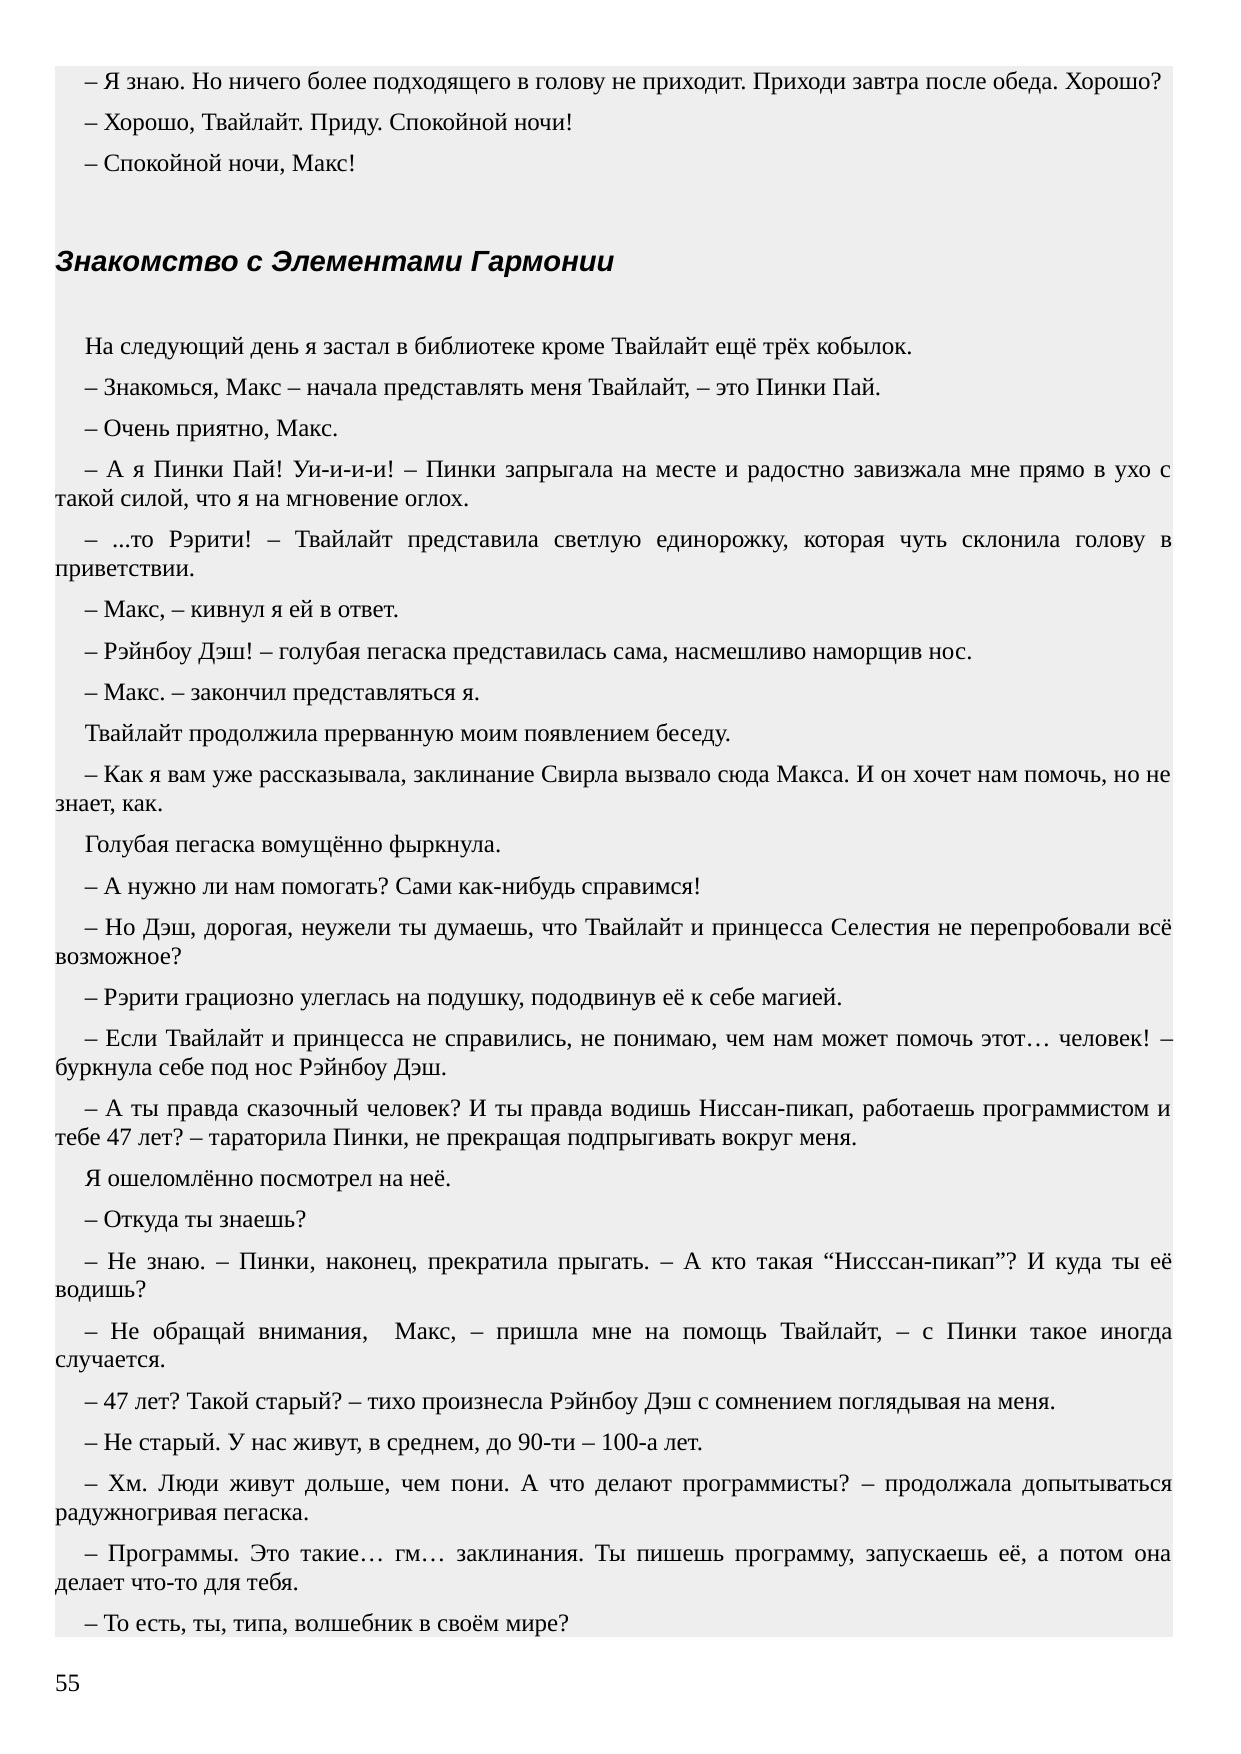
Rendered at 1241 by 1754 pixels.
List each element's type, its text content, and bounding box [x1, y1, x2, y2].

text – То есть, ты, типа, волшебник в своём мире? [55, 1608, 1173, 1637]
text – Но Дэш, дорогая, неужели ты думаешь, что Твайлайт и принцесса Селестия не перепробовали всё возможное? [55, 912, 1173, 969]
text – Очень приятно, Макс. [55, 413, 1173, 442]
text – Знакомься, Макс – начала представлять меня Твайлайт, – это Пинки Пай. [55, 372, 1173, 401]
text – Я знаю. Но ничего более подходящего в голову не приходит. Приходи завтра после обеда. Хорошо? [55, 66, 1173, 95]
text – Не старый. У нас живут, в среднем, до 90-ти – 100-а лет. [55, 1427, 1173, 1456]
text – Макс. – закончил представляться я. [55, 677, 1173, 706]
text – А ты правда сказочный человек? И ты правда водишь Ниссан-пикап, работаешь программистом и тебе 47 лет? – тараторила Пинки, не прекращая подпрыгивать вокруг меня. [55, 1093, 1173, 1151]
text – Хорошо, Твайлайт. Приду. Спокойной ночи! [55, 107, 1173, 136]
text – Как я вам уже рассказывала, заклинание Свирла вызвало сюда Макса. И он хочет нам помочь, но не знает, как. [55, 759, 1173, 817]
text – Если Твайлайт и принцесса не справились, не понимаю, чем нам может помочь этот… человек! – буркнула себе под нос Рэйнбоу Дэш. [55, 1023, 1173, 1081]
text – Откуда ты знаешь? [55, 1204, 1173, 1233]
text На следующий день я застал в библиотеке кроме Твайлайт ещё трёх кобылок. [55, 331, 1173, 359]
text – ...то Рэрити! – Твайлайт представила светлую единорожку, которая чуть склонила голову в приветствии. [55, 524, 1173, 582]
text Твайлайт продолжила прерванную моим появлением беседу. [55, 718, 1173, 747]
text – Рэйнбоу Дэш! – голубая пегаска представилась сама, насмешливо наморщив нос. [55, 636, 1173, 664]
text – А нужно ли нам помогать? Сами как-нибудь справимся! [55, 871, 1173, 899]
text – Не знаю. – Пинки, наконец, прекратила прыгать. – А кто такая “Нисссан-пикап”? И куда ты её водишь? [55, 1246, 1173, 1303]
text – Спокойной ночи, Макс! [55, 148, 1173, 177]
text – 47 лет? Такой старый? – тихо произнесла Рэйнбоу Дэш с сомнением поглядывая на меня. [55, 1386, 1173, 1414]
text – Хм. Люди живут дольше, чем пони. А что делают программисты? – продолжала допытываться радужногривая пегаска. [55, 1468, 1173, 1526]
text Голубая пегаска вомущённо фыркнула. [55, 829, 1173, 858]
text – Макс, – кивнул я ей в ответ. [55, 594, 1173, 623]
text – Программы. Это такие… гм… заклинания. Ты пишешь программу, запускаешь её, а потом она делает что-то для тебя. [55, 1538, 1173, 1596]
text – А я Пинки Пай! Уи-и-и-и! – Пинки запрыгала на месте и радостно завизжала мне прямо в ухо с такой силой, что я на мгновение оглох. [55, 454, 1173, 512]
subtitle Знакомство с Элементами Гармонии [55, 243, 1173, 277]
text – Не обращай внимания, Макс, – пришла мне на помощь Твайлайт, – с Пинки такое иногда случается. [55, 1316, 1173, 1373]
text – Рэрити грациозно улеглась на подушку, пододвинув её к себе магией. [55, 982, 1173, 1011]
text Я ошеломлённо посмотрел на неё. [55, 1163, 1173, 1192]
